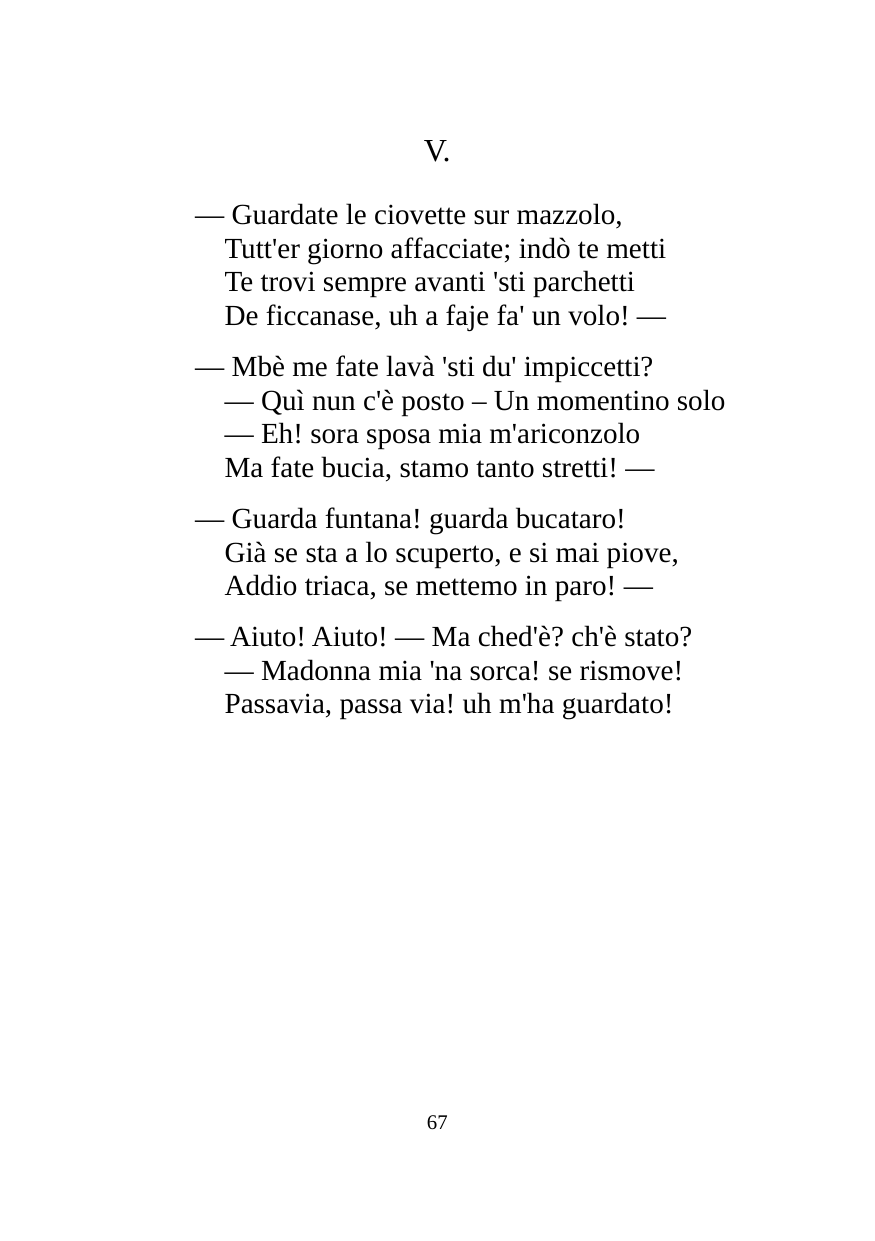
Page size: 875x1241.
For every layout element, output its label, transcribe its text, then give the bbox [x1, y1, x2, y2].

text — Mbè me fate lavà 'sti du' impiccetti? — Quì nun c'è posto – Un momentino solo — Eh! sora sposa mia m'ariconzolo Ma fate bucia, stamo tanto stretti! — [195, 349, 768, 483]
subtitle V. [106, 131, 768, 168]
text — Aiuto! Aiuto! — Ma ched'è? ch'è stato? — Madonna mia 'na sorca! se rismove! Passavia, passa via! uh m'ha guardato! [195, 619, 768, 720]
text — Guarda funtana! guarda bucataro! Già se sta a lo scuperto, e si mai piove, Addio triaca, se mettemo in paro! — [195, 501, 768, 602]
text — Guardate le ciovette sur mazzolo, Tutt'er giorno affacciate; indò te metti Te trovi sempre avanti 'sti parchetti De ficcanase, uh a faje fa' un volo! — [195, 197, 768, 332]
